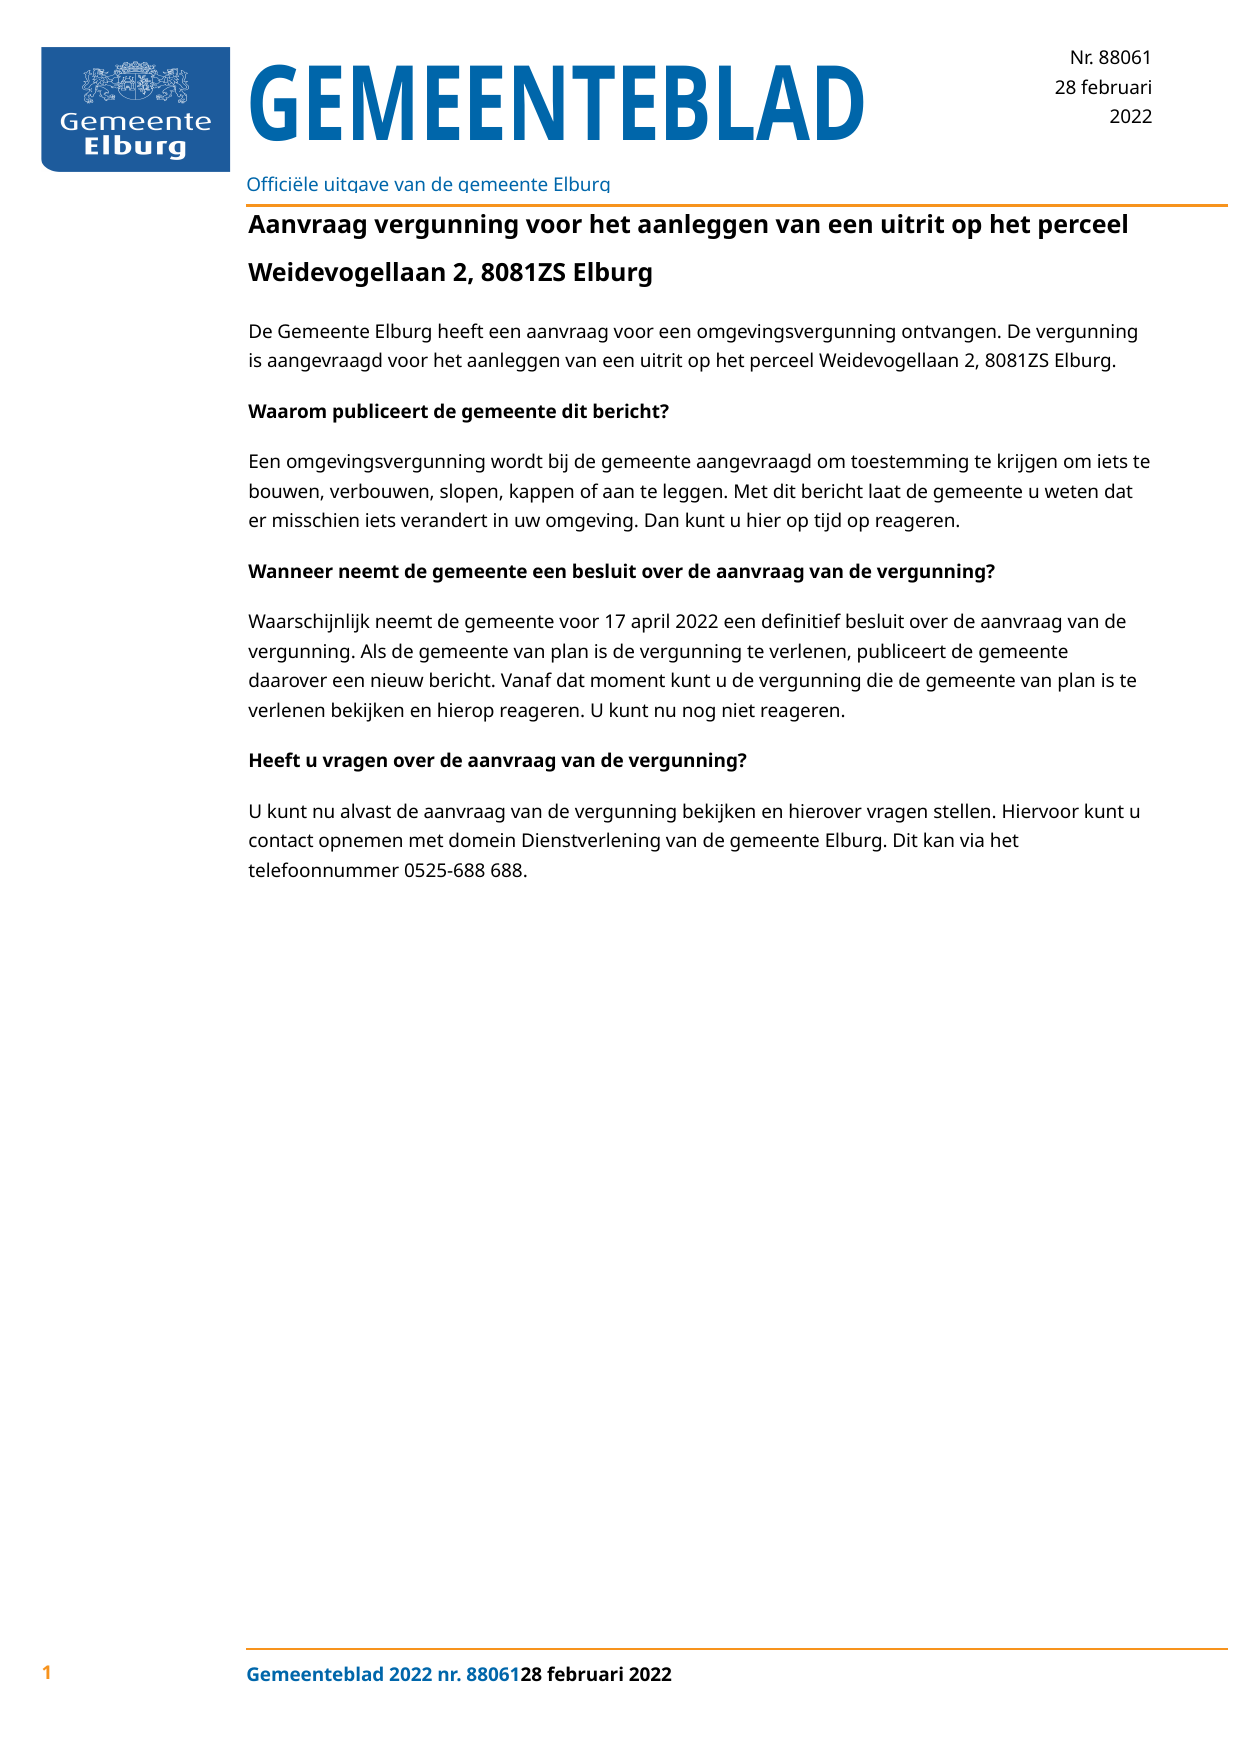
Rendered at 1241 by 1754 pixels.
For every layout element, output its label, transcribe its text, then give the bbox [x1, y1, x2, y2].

text Een omgevingsvergunning wordt bij de gemeente aangevraagd om toestemming te krijgen om iets te bouwen, verbouwen, slopen, kappen of aan te leggen. Met dit bericht laat de gemeente u weten dat er misschien iets verandert in uw omgeving. Dan kunt u hier op tijd op reageren. [248, 448, 1152, 533]
text Wanneer neemt de gemeente een besluit over de aanvraag van de vergunning? [248, 558, 1152, 584]
text U kunt nu alvast de aanvraag van de vergunning bekijken en hierover vragen stellen. Hiervoor kunt u contact opnemen met domein Dienstverlening van de gemeente Elburg. Dit kan via het telefoonnummer 0525-688 688. [248, 798, 1152, 883]
text Aanvraag vergunning voor het aanleggen van een uitrit op het perceel Weidevogellaan 2, 8081ZS Elburg [248, 207, 1152, 288]
text Waarom publiceert de gemeente dit bericht? [248, 398, 1152, 424]
picture [41, 47, 231, 172]
text Heeft u vragen over de aanvraag van de vergunning? [248, 747, 1152, 773]
text De Gemeente Elburg heeft een aanvraag voor een omgevingsvergunning ontvangen. De vergunning is aangevraagd voor het aanleggen van een uitrit op het perceel Weidevogellaan 2, 8081ZS Elburg. [248, 318, 1152, 373]
text Waarschijnlijk neemt de gemeente voor 17 april 2022 een definitief besluit over de aanvraag van de vergunning. Als de gemeente van plan is de vergunning te verlenen, publiceert de gemeente daarover een nieuw bericht. Vanaf dat moment kunt u de vergunning die de gemeente van plan is te verlenen bekijken en hierop reageren. U kunt nu nog niet reageren. [248, 608, 1152, 723]
